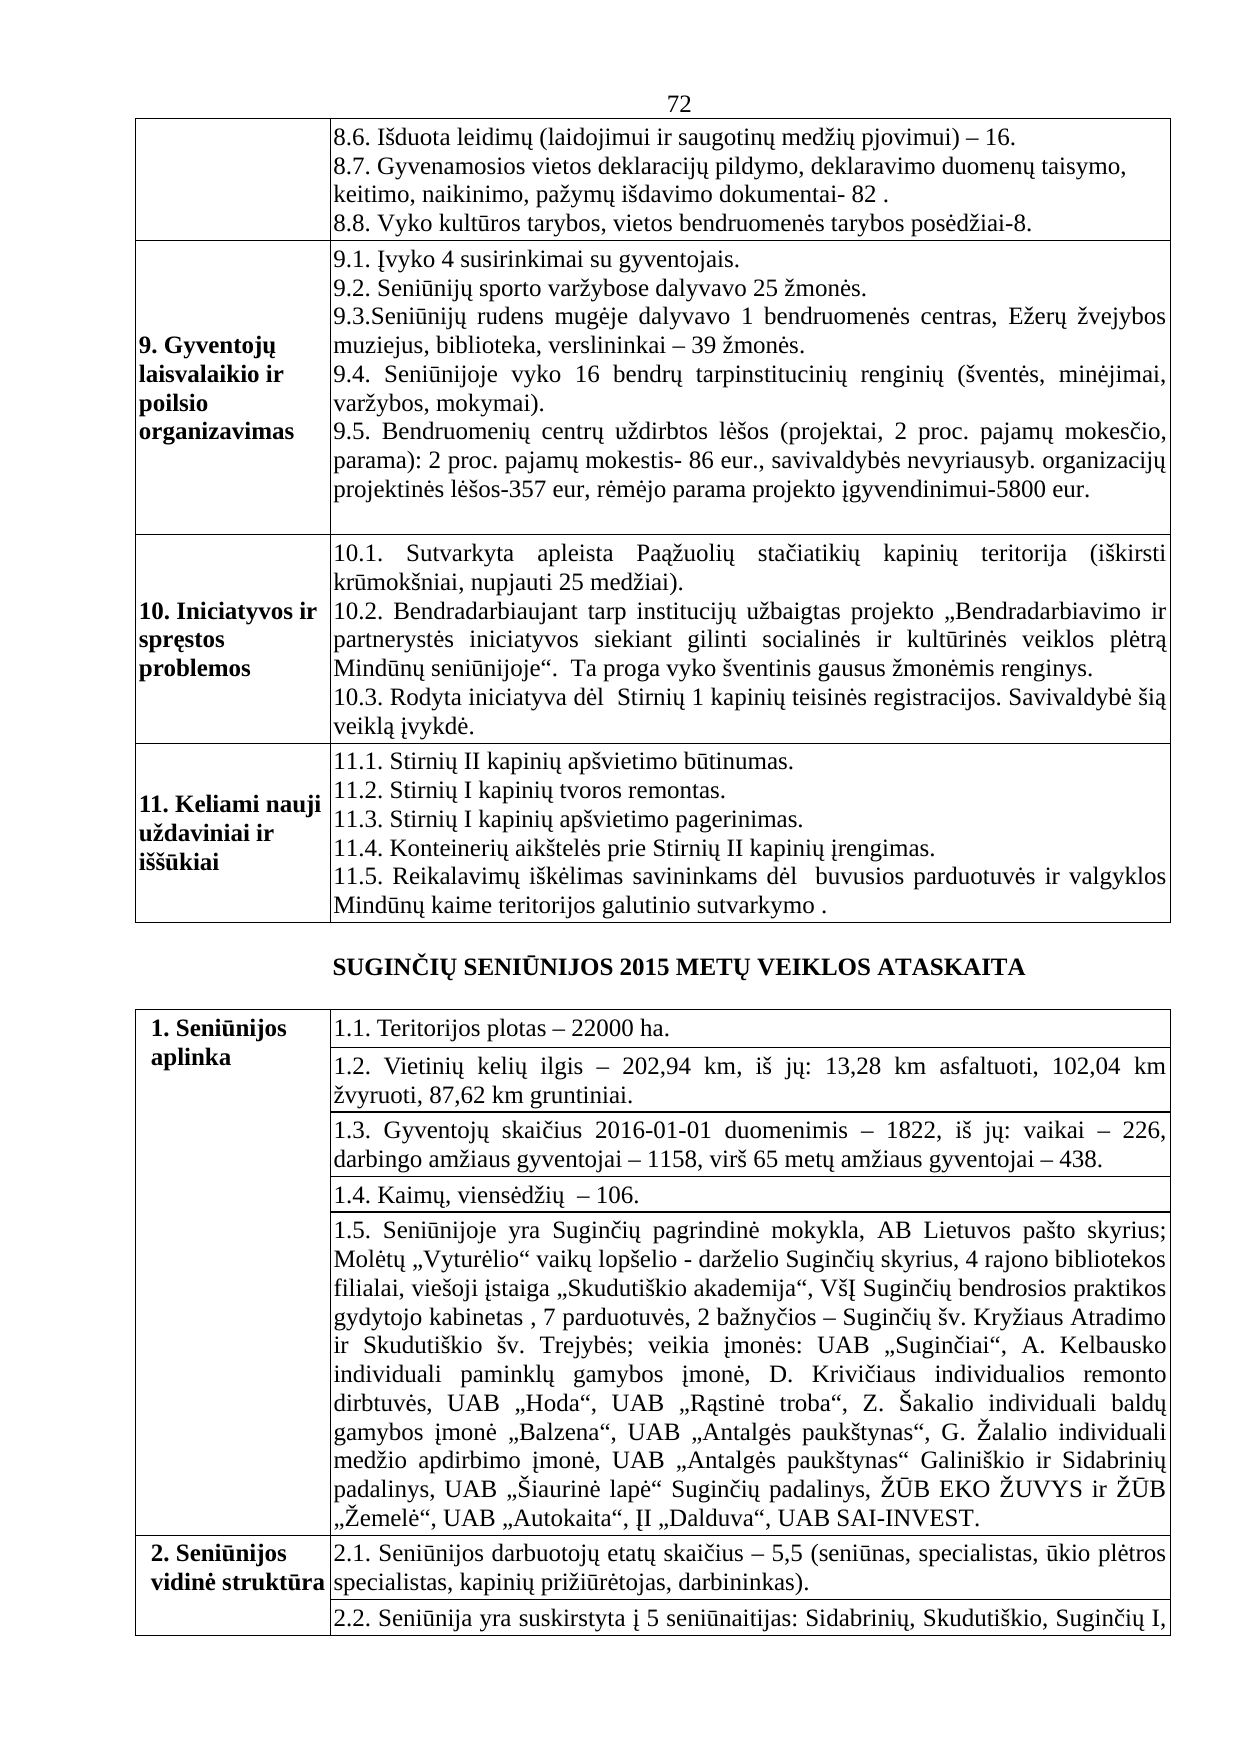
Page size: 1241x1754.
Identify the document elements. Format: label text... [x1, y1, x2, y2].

table_cell [136, 119, 330, 240]
table_header 1.1. Teritorijos plotas – 22000 ha. [331, 1010, 1170, 1047]
table_cell 1.4. Kaimų, viensėdžių – 106. [331, 1177, 1170, 1211]
table_header 1. Seniūnijos aplinka [136, 1010, 330, 1534]
table_cell 1.5. Seniūnijoje yra Suginčių pagrindinė mokykla, AB Lietuvos pašto skyrius; Molėtų „Vyturėlio“ vaikų lopšelio - darželio Suginčių skyrius, 4 rajono bibliotekos filialai, viešoji įstaiga „Skudutiškio akademija“, VšĮ Suginčių bendrosios praktikos gydytojo kabinetas , 7 parduotuvės, 2 bažnyčios – Suginčių šv. Kryžiaus Atradimo ir Skudutiškio šv. Trejybės; veikia įmonės: UAB „Suginčiai“, A. Kelbausko individuali paminklų gamybos įmonė, D. Krivičiaus individualios remonto dirbtuvės, UAB „Hoda“, UAB „Rąstinė troba“, Z. Šakalio individuali baldų gamybos įmonė „Balzena“, UAB „Antalgės paukštynas“, G. Žalalio individuali medžio apdirbimo įmonė, UAB „Antalgės paukštynas“ Galiniškio ir Sidabrinių padalinys, UAB „Šiaurinė lapė“ Suginčių padalinys, ŽŪB EKO ŽUVYS ir ŽŪB „Žemelė“, UAB „Autokaita“, ĮI „Dalduva“, UAB SAI-INVEST. [331, 1213, 1170, 1534]
table_cell 10. Iniciatyvos ir spręstos problemos [136, 535, 330, 742]
table_cell 1.3. Gyventojų skaičius 2016-01-01 duomenimis – 1822, iš jų: vaikai – 226, darbingo amžiaus gyventojai – 1158, virš 65 metų amžiaus gyventojai – 438. [331, 1113, 1170, 1176]
table_cell 2. Seniūnijos vidinė struktūra [136, 1536, 330, 1635]
table_cell 8.6. Išduota leidimų (laidojimui ir saugotinų medžių pjovimui) – 16. 8.7. Gyvenamosios vietos deklaracijų pildymo, deklaravimo duomenų taisymo, keitimo, naikinimo, pažymų išdavimo dokumentai- 82 . 8.8. Vyko kultūros tarybos, vietos bendruomenės tarybos posėdžiai-8. [331, 119, 1170, 240]
table_cell 10.1. Sutvarkyta apleista Paąžuolių stačiatikių kapinių teritorija (iškirsti krūmokšniai, nupjauti 25 medžiai). 10.2. Bendradarbiaujant tarp institucijų užbaigtas projekto „Bendradarbiavimo ir partnerystės iniciatyvos siekiant gilinti socialinės ir kultūrinės veiklos plėtrą Mindūnų seniūnijoje“. Ta proga vyko šventinis gausus žmonėmis renginys. 10.3. Rodyta iniciatyva dėl Stirnių 1 kapinių teisinės registracijos. Savivaldybė šią veiklą įvykdė. [331, 535, 1170, 742]
table_cell 11. Keliami nauji uždaviniai ir iššūkiai [136, 744, 330, 922]
table_cell 9.1. Įvyko 4 susirinkimai su gyventojais. 9.2. Seniūnijų sporto varžybose dalyvavo 25 žmonės. 9.3.Seniūnijų rudens mugėje dalyvavo 1 bendruomenės centras, Ežerų žvejybos muziejus, biblioteka, verslininkai – 39 žmonės. 9.4. Seniūnijoje vyko 16 bendrų tarpinstitucinių renginių (šventės, minėjimai, varžybos, mokymai). 9.5. Bendruomenių centrų uždirbtos lėšos (projektai, 2 proc. pajamų mokesčio, parama): 2 proc. pajamų mokestis- 86 eur., savivaldybės nevyriausyb. organizacijų projektinės lėšos-357 eur, rėmėjo parama projekto įgyvendinimui-5800 eur. [331, 241, 1170, 534]
text SUGINČIŲ SENIŪNIJOS 2015 METŲ VEIKLOS ATASKAITA [177, 952, 1181, 980]
table_cell 11.1. Stirnių II kapinių apšvietimo būtinumas. 11.2. Stirnių I kapinių tvoros remontas. 11.3. Stirnių I kapinių apšvietimo pagerinimas. 11.4. Konteinerių aikštelės prie Stirnių II kapinių įrengimas. 11.5. Reikalavimų iškėlimas savininkams dėl buvusios parduotuvės ir valgyklos Mindūnų kaime teritorijos galutinio sutvarkymo . [331, 744, 1170, 922]
table_cell 9. Gyventojų laisvalaikio ir poilsio organizavimas [136, 241, 330, 534]
table_cell 2.1. Seniūnijos darbuotojų etatų skaičius – 5,5 (seniūnas, specialistas, ūkio plėtros specialistas, kapinių prižiūrėtojas, darbininkas). [331, 1536, 1170, 1599]
table_cell 2.2. Seniūnija yra suskirstyta į 5 seniūnaitijas: Sidabrinių, Skudutiškio, Suginčių I, [331, 1600, 1170, 1635]
table_cell 1.2. Vietinių kelių ilgis – 202,94 km, iš jų: 13,28 km asfaltuoti, 102,04 km žvyruoti, 87,62 km gruntiniai. [331, 1048, 1170, 1111]
